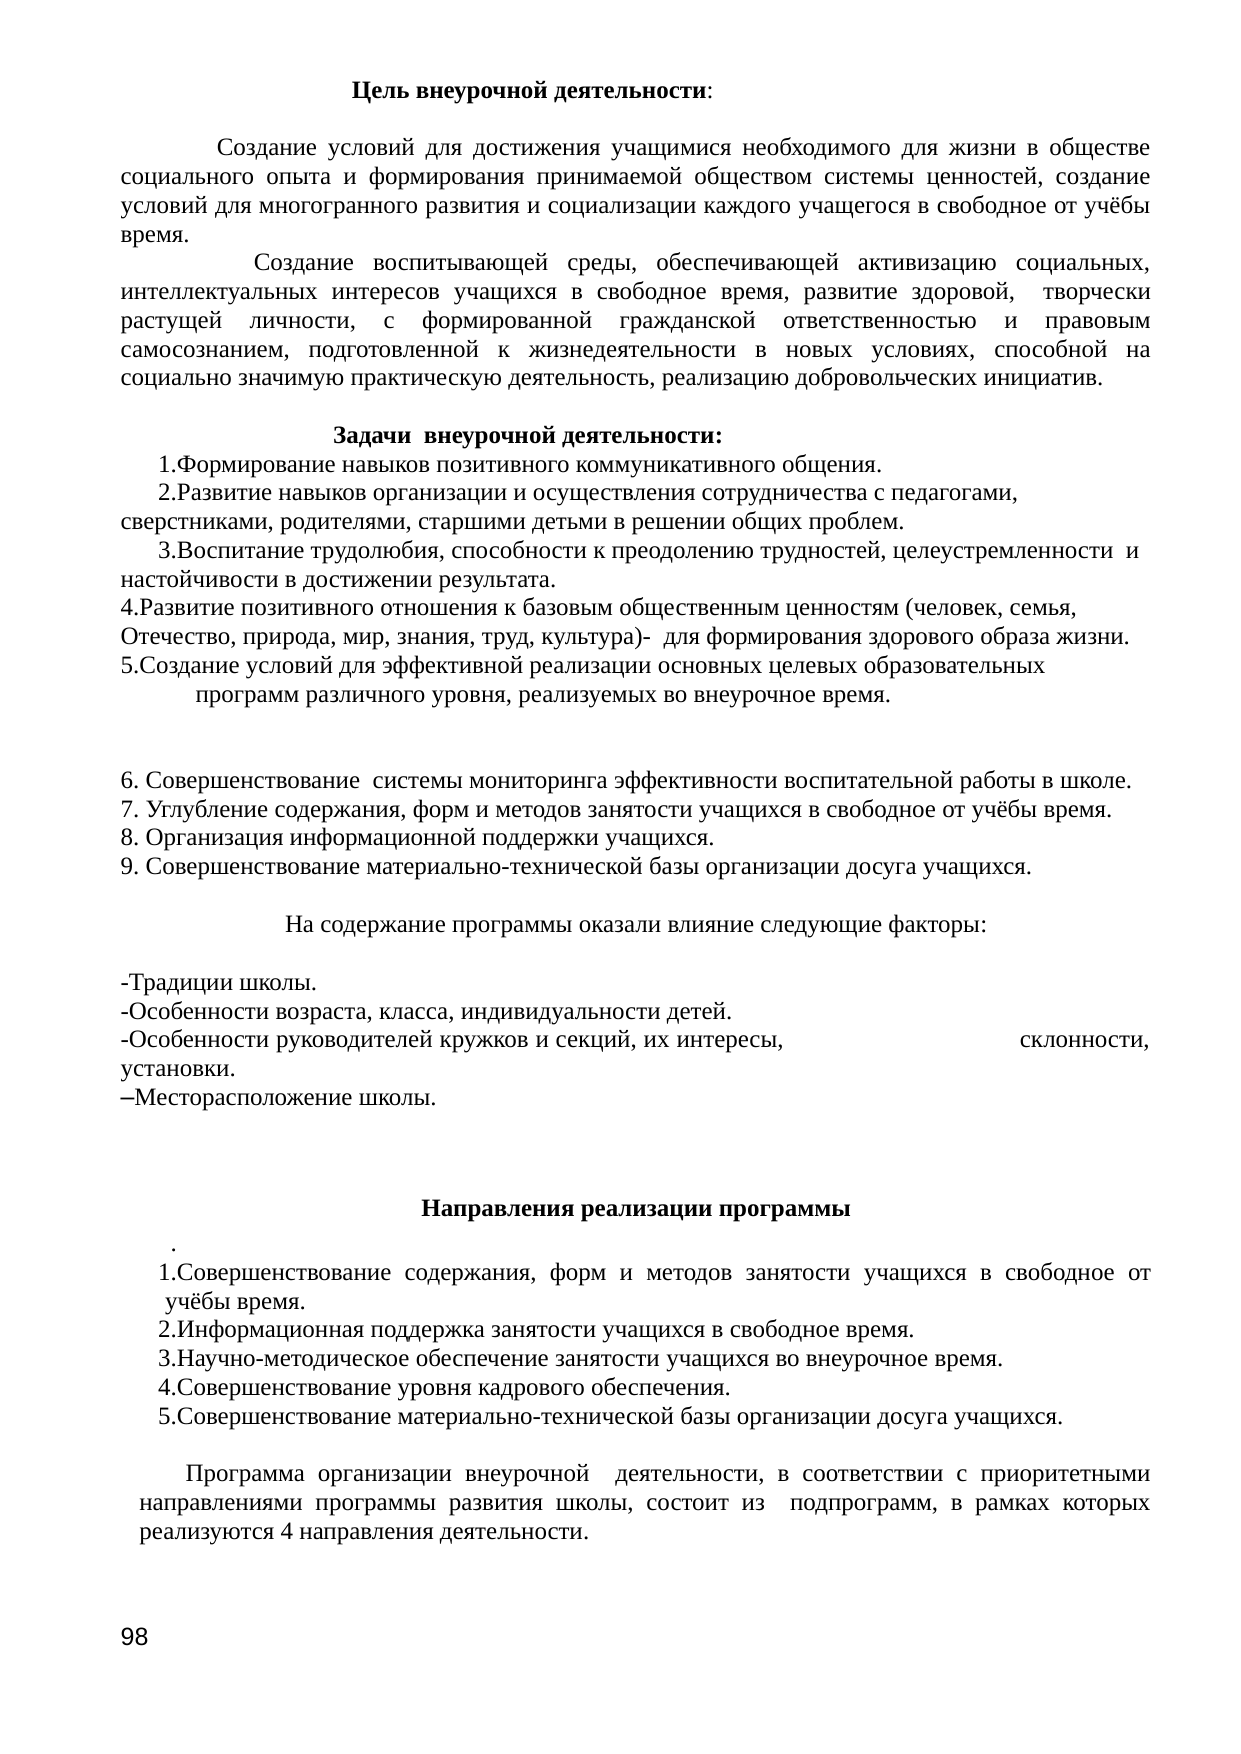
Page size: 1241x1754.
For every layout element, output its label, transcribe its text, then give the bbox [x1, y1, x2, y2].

list Развитие навыков организации и осуществления сотрудничества с педагогами, сверстниками, родителями, старшими детьми в решении общих проблем. [120, 477, 1152, 535]
list Информационная поддержка занятости учащихся в свободное время. [120, 1314, 1152, 1343]
text . [120, 1228, 1152, 1257]
list Совершенствование материально-технической базы организации досуга учащихся. [120, 1401, 1152, 1429]
text Цель внеурочной деятельности: [208, 75, 1152, 104]
list Создание условий для эффективной реализации основных целевых образовательных [120, 650, 1152, 679]
text На содержание программы оказали влияние следующие факторы: [120, 909, 1152, 938]
text 8. Организация информационной поддержки учащихся. [120, 822, 1152, 851]
list Научно-методическое обеспечение занятости учащихся во внеурочное время. [120, 1343, 1152, 1372]
text программ различного уровня, реализуемых во внеурочное время. [120, 679, 1152, 707]
text -Традиции школы. [120, 967, 1152, 996]
list Развитие позитивного отношения к базовым общественным ценностям (человек, семья, Отечество, природа, мир, знания, труд, культура)- для формирования здорового образа жизни. [120, 592, 1152, 650]
text Программа организации внеурочной деятельности, в соответствии с приоритетными направлениями программы развития школы, состоит из подпрограмм, в рамках которых реализуются 4 направления деятельности. [120, 1458, 1152, 1544]
text Создание условий для достижения учащимися необходимого для жизни в обществе социального опыта и формирования принимаемой обществом системы ценностей, создание условий для многогранного развития и социализации каждого учащегося в свободное от учёбы время. [120, 132, 1152, 247]
text -Особенности возраста, класса, индивидуальности детей. [120, 996, 1152, 1024]
list Воспитание трудолюбия, способности к преодолению трудностей, целеустремленности и настойчивости в достижении результата. [120, 535, 1152, 592]
text Создание воспитывающей среды, обеспечивающей активизацию социальных, интеллектуальных интересов учащихся в свободное время, развитие здоровой, творчески растущей личности, с формированной гражданской ответственностью и правовым самосознанием, подготовленной к жизнедеятельности в новых условиях, способной на социально значимую практическую деятельность, реализацию добровольческих инициатив. [120, 247, 1152, 391]
list Совершенствование содержания, форм и методов занятости учащихся в свободное от учёбы время. [158, 1257, 1152, 1314]
text 6. Совершенствование системы мониторинга эффективности воспитательной работы в школе. [120, 765, 1152, 794]
list Формирование навыков позитивного коммуникативного общения. [120, 449, 1152, 477]
text -Особенности руководителей кружков и секций, их интересы, склонности, установки. [120, 1024, 1152, 1082]
text 7. Углубление содержания, форм и методов занятости учащихся в свободное от учёбы время. [120, 794, 1152, 822]
text Задачи внеурочной деятельности: [233, 420, 1152, 449]
list Совершенствование уровня кадрового обеспечения. [120, 1372, 1152, 1401]
subtitle Направления реализации программы [120, 1193, 1152, 1222]
text 9. Совершенствование материально-технической базы организации досуга учащихся. [120, 851, 1152, 880]
list Месторасположение школы. [120, 1082, 1152, 1111]
